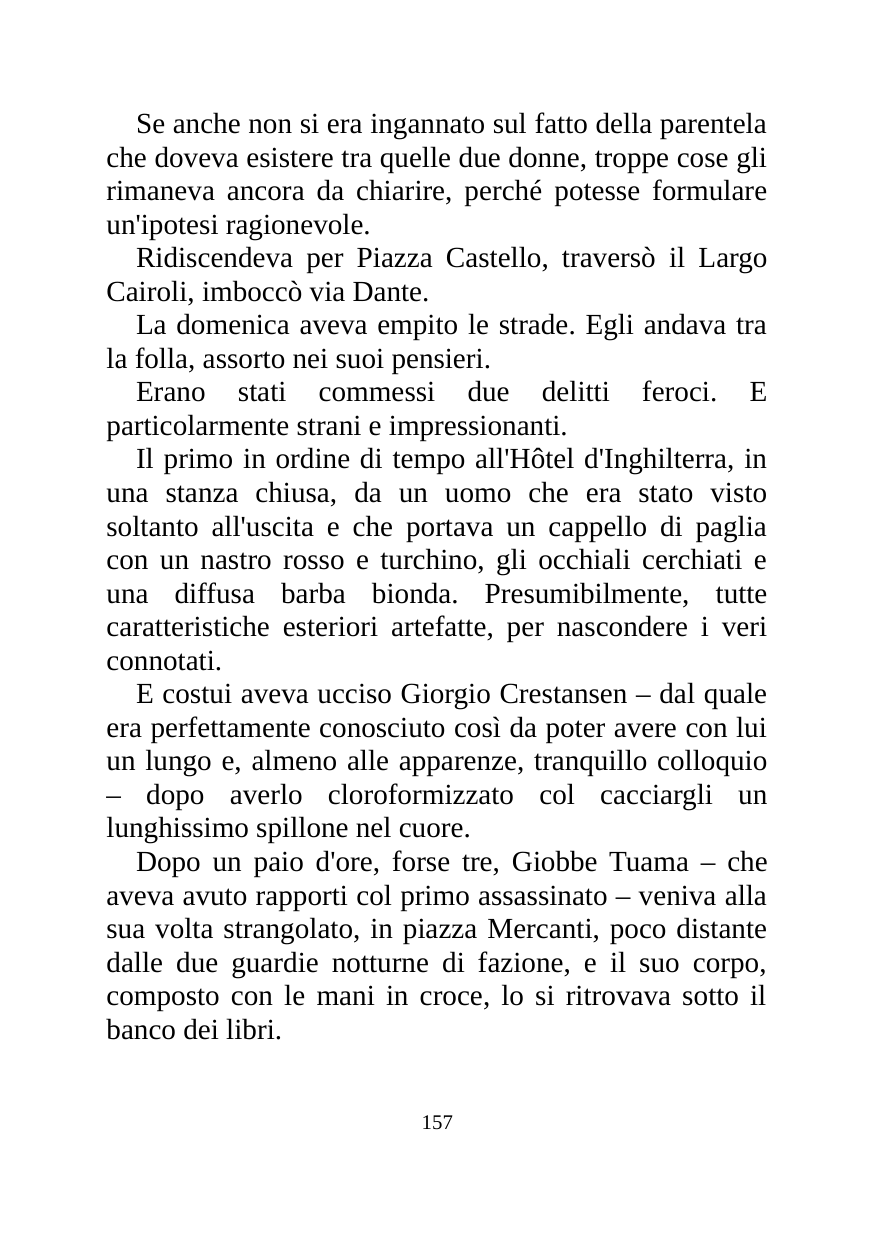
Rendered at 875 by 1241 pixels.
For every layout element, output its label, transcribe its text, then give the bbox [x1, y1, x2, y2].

text E costui aveva ucciso Giorgio Crestansen – dal quale era perfettamente conosciuto così da poter avere con lui un lungo e, almeno alle apparenze, tranquillo colloquio – dopo averlo cloroformizzato col cacciargli un lunghissimo spillone nel cuore. [106, 676, 768, 844]
text Erano stati commessi due delitti feroci. E particolarmente strani e impressionanti. [106, 374, 768, 442]
text Ridiscendeva per Piazza Castello, traversò il Largo Cairoli, imboccò via Dante. [106, 240, 768, 307]
text La domenica aveva empito le strade. Egli andava tra la folla, assorto nei suoi pensieri. [106, 307, 768, 374]
text Dopo un paio d'ore, forse tre, Giobbe Tuama – che aveva avuto rapporti col primo assassinato – veniva alla sua volta strangolato, in piazza Mercanti, poco distante dalle due guardie notturne di fazione, e il suo corpo, composto con le mani in croce, lo si ritrovava sotto il banco dei libri. [106, 844, 768, 1045]
text Se anche non si era ingannato sul fatto della parentela che doveva esistere tra quelle due donne, troppe cose gli rimaneva ancora da chiarire, perché potesse formulare un'ipotesi ragionevole. [106, 106, 768, 240]
text Il primo in ordine di tempo all'Hôtel d'Inghilterra, in una stanza chiusa, da un uomo che era stato visto soltanto all'uscita e che portava un cappello di paglia con un nastro rosso e turchino, gli occhiali cerchiati e una diffusa barba bionda. Presumibilmente, tutte caratteristiche esteriori artefatte, per nascondere i veri connotati. [106, 442, 768, 676]
